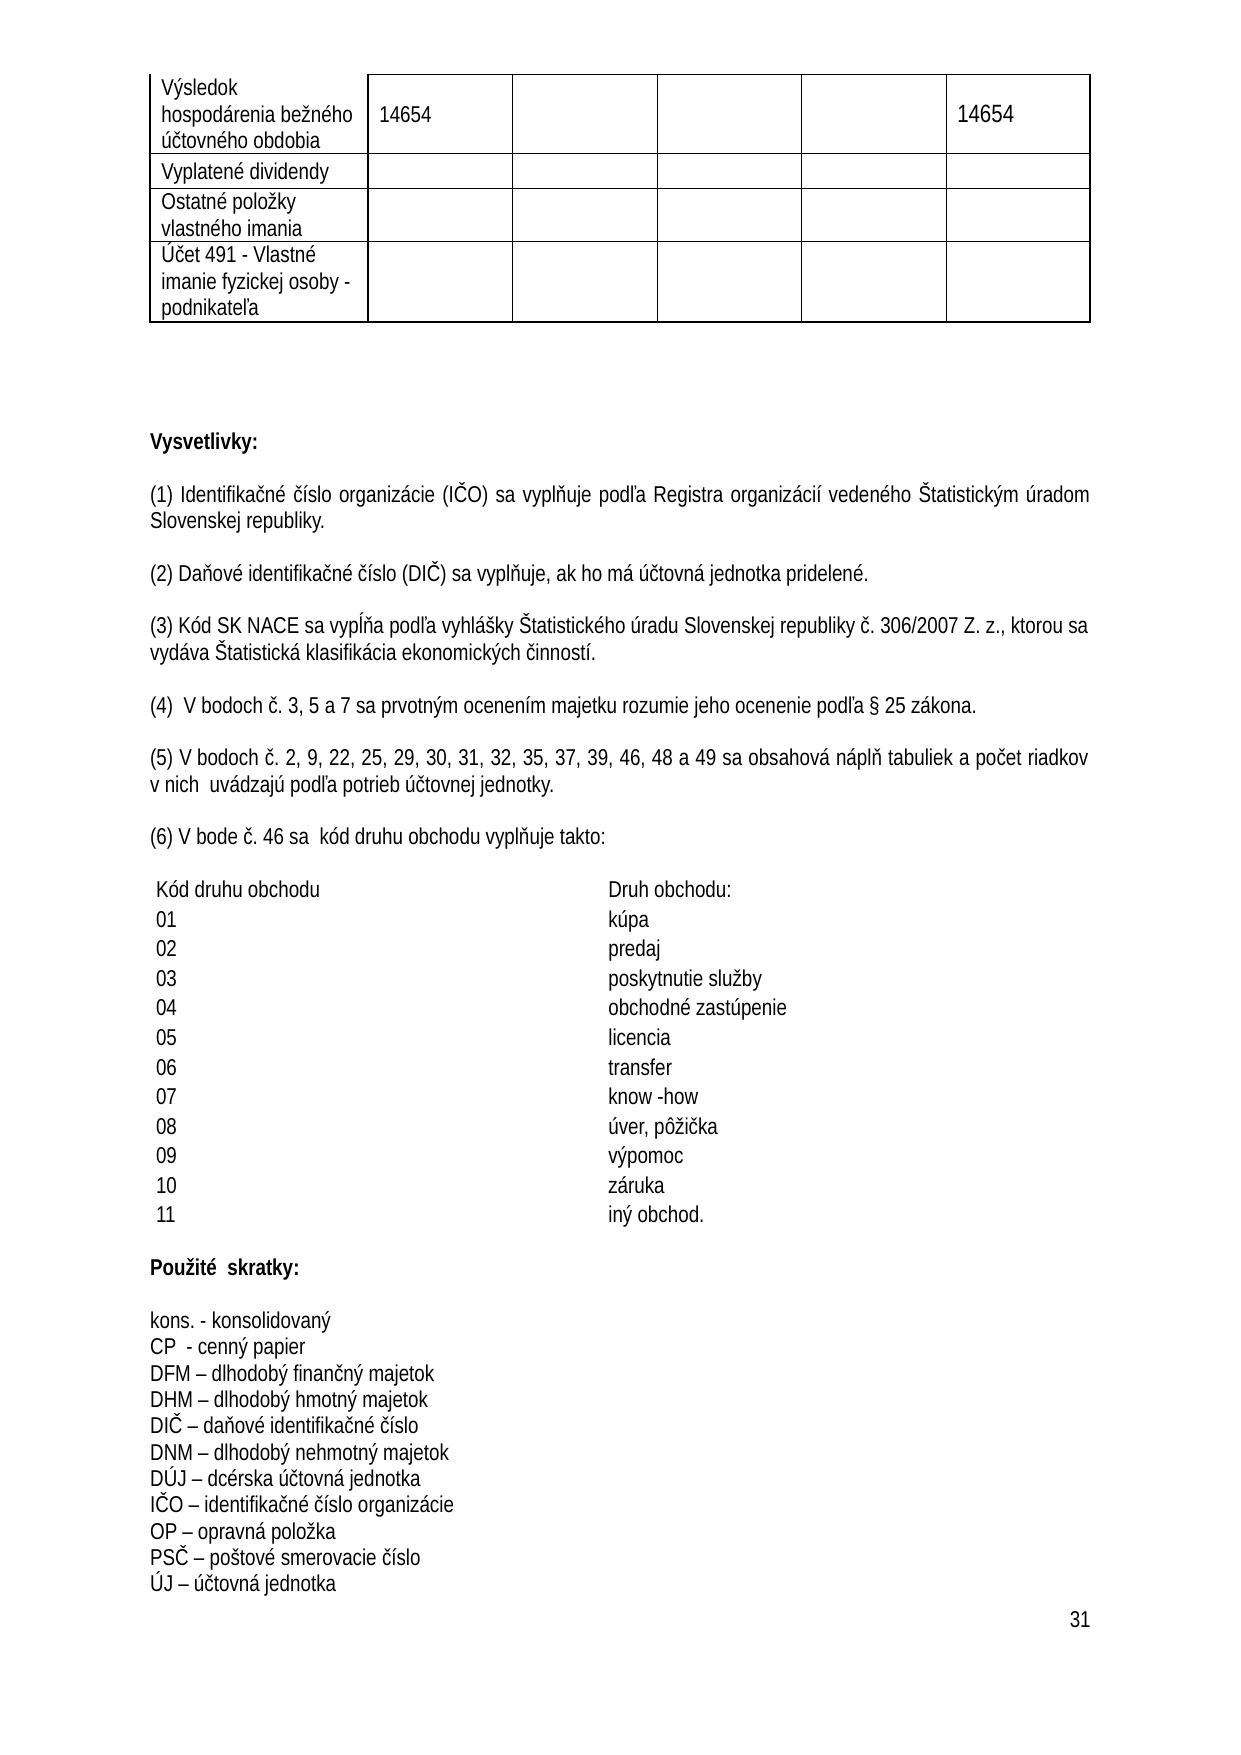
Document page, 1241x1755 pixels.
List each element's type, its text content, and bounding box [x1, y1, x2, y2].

table_cell iný obchod. [601, 1198, 1090, 1228]
table_cell [802, 189, 946, 241]
table_cell [513, 189, 657, 241]
table_cell 11 [149, 1198, 601, 1228]
table_cell kúpa [601, 903, 1090, 932]
table_cell [658, 242, 801, 321]
text OP – opravná položka [150, 1518, 1090, 1544]
text (4) V bodoch č. 3, 5 a 7 sa prvotným ocenením majetku rozumie jeho ocenenie podľa § 25 zákona. [150, 692, 1090, 718]
text DFM – dlhodobý finančný majetok [150, 1359, 1090, 1386]
table_cell 14654 [369, 75, 512, 153]
table_cell 04 [149, 991, 601, 1021]
table_cell [513, 242, 657, 321]
table_cell transfer [601, 1050, 1090, 1080]
text IČO – identifikačné číslo organizácie [150, 1491, 1090, 1518]
table_cell obchodné zastúpenie [601, 991, 1090, 1021]
text ÚJ – účtovná jednotka [150, 1570, 1090, 1597]
table_cell úver, pôžička [601, 1110, 1090, 1139]
text (3) Kód SK NACE sa vypĺňa podľa vyhlášky Štatistického úradu Slovenskej republiky č. 306/2007 Z. z., ktorou sa vydáva Štatistická klasifikácia ekonomických činností. [150, 612, 1090, 665]
table_cell [369, 154, 512, 188]
text DIČ – daňové identifikačné číslo [150, 1412, 1090, 1439]
table_cell [513, 75, 657, 153]
text PSČ – poštové smerovacie číslo [150, 1544, 1090, 1570]
table_cell záruka [601, 1169, 1090, 1198]
table_cell 02 [149, 932, 601, 962]
table_cell [947, 154, 1089, 188]
table_header Kód druhu obchodu [149, 850, 601, 902]
text kons. - konsolidovaný [150, 1307, 1090, 1333]
table_cell licencia [601, 1021, 1090, 1050]
table_cell poskytnutie služby [601, 962, 1090, 991]
text DNM – dlhodobý nehmotný majetok [150, 1439, 1090, 1465]
table_cell [947, 189, 1089, 241]
text Použité skratky: [150, 1254, 1090, 1281]
title (6) V bode č. 46 sa kód druhu obchodu vyplňuje takto: [150, 823, 1090, 850]
text Vysvetlivky: [150, 428, 1090, 454]
table_cell 01 [149, 903, 601, 932]
table_cell [369, 189, 512, 241]
table_cell [369, 242, 512, 321]
table_cell know -how [601, 1080, 1090, 1109]
table_cell 06 [149, 1050, 601, 1080]
table_cell 09 [149, 1139, 601, 1169]
table_cell Ostatné položky vlastného imania [151, 189, 367, 241]
table_cell Účet 491 - Vlastné imanie fyzickej osoby - podnikateľa [151, 242, 367, 321]
table_cell výpomoc [601, 1139, 1090, 1169]
table_cell [947, 242, 1089, 321]
table_cell [658, 189, 801, 241]
text (1) Identifikačné číslo organizácie (IČO) sa vyplňuje podľa Registra organizácií vedeného Štatistickým úradom Slovenskej republiky. [150, 481, 1090, 533]
table_cell 10 [149, 1169, 601, 1198]
table_header Druh obchodu: [601, 850, 1090, 902]
table_cell 03 [149, 962, 601, 991]
table_cell 05 [149, 1021, 601, 1050]
table_cell [658, 154, 801, 188]
table_cell 07 [149, 1080, 601, 1109]
text DÚJ – dcérska účtovná jednotka [150, 1465, 1090, 1491]
table_cell predaj [601, 932, 1090, 962]
table_cell 08 [149, 1110, 601, 1139]
table_cell Vyplatené dividendy [151, 154, 367, 188]
table_cell [658, 75, 801, 153]
text DHM – dlhodobý hmotný majetok [150, 1386, 1090, 1412]
table_cell [802, 242, 946, 321]
text CP - cenný papier [150, 1333, 1090, 1359]
table_cell Výsledok hospodárenia bežného účtovného obdobia [151, 74, 367, 153]
table_cell [802, 75, 946, 153]
text (5) V bodoch č. 2, 9, 22, 25, 29, 30, 31, 32, 35, 37, 39, 46, 48 a 49 sa obsahová náplň tabuliek a počet riadkov v nich uvádzajú podľa potrieb účtovnej jednotky. [150, 744, 1090, 797]
table_cell [513, 154, 657, 188]
table_cell [802, 154, 946, 188]
table_cell 14654 [947, 75, 1089, 153]
text (2) Daňové identifikačné číslo (DIČ) sa vyplňuje, ak ho má účtovná jednotka pridelené. [150, 560, 1090, 586]
